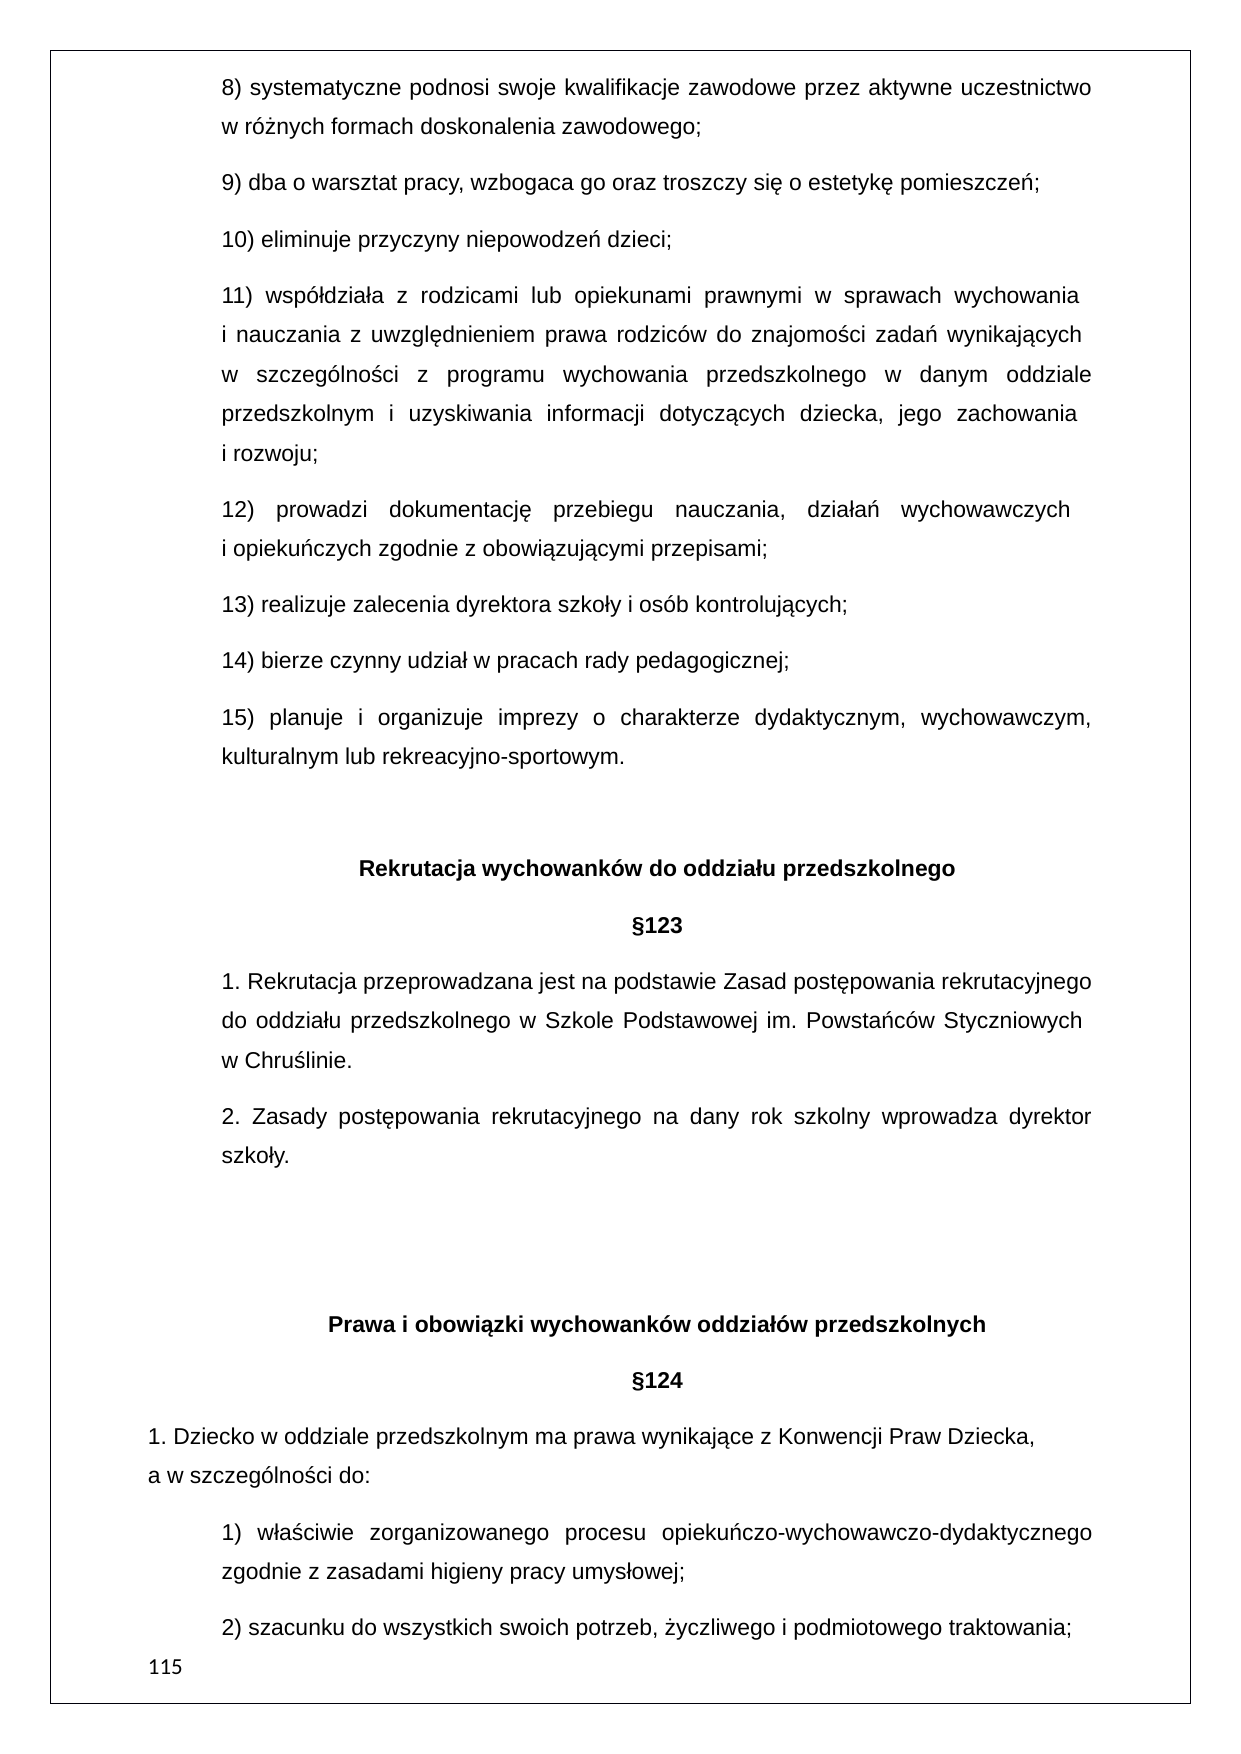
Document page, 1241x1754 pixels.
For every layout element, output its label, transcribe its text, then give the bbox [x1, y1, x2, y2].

text 1) właściwie zorganizowanego procesu opiekuńczo-wychowawczo-dydaktycznego zgodnie z zasadami higieny pracy umysłowej; [221, 1519, 1092, 1584]
text Prawa i obowiązki wychowanków oddziałów przedszkolnych [148, 1311, 1092, 1337]
text 2. Zasady postępowania rekrutacyjnego na dany rok szkolny wprowadza dyrektor szkoły. [221, 1103, 1092, 1169]
text 9) dba o warsztat pracy, wzbogaca go oraz troszczy się o estetykę pomieszczeń; [148, 169, 1092, 196]
text 11) współdziała z rodzicami lub opiekunami prawnymi w sprawach wychowania i nauczania z uwzględnieniem prawa rodziców do znajomości zadań wynikających w szczególności z programu wychowania przedszkolnego w danym oddziale przedszkolnym i uzyskiwania informacji dotyczących dziecka, jego zachowania i rozwoju; [221, 282, 1092, 466]
text 1. Dziecko w oddziale przedszkolnym ma prawa wynikające z Konwencji Praw Dziecka, a w szczególności do: [148, 1423, 1092, 1489]
text 13) realizuje zalecenia dyrektora szkoły i osób kontrolujących; [148, 591, 1092, 618]
text 1. Rekrutacja przeprowadzana jest na podstawie Zasad postępowania rekrutacyjnego do oddziału przedszkolnego w Szkole Podstawowej im. Powstańców Styczniowych w Chruślinie. [221, 968, 1092, 1073]
text 15) planuje i organizuje imprezy o charakterze dydaktycznym, wychowawczym, kulturalnym lub rekreacyjno-sportowym. [221, 704, 1092, 769]
text 14) bierze czynny udział w pracach rady pedagogicznej; [148, 647, 1092, 674]
text 2) szacunku do wszystkich swoich potrzeb, życzliwego i podmiotowego traktowania; [148, 1614, 1092, 1641]
text 12) prowadzi dokumentację przebiegu nauczania, działań wychowawczych i opiekuńczych zgodnie z obowiązującymi przepisami; [221, 496, 1092, 562]
text §123 [148, 912, 1092, 938]
text 8) systematyczne podnosi swoje kwalifikacje zawodowe przez aktywne uczestnictwo w różnych formach doskonalenia zawodowego; [221, 74, 1092, 139]
text 10) eliminuje przyczyny niepowodzeń dzieci; [148, 226, 1092, 252]
text §124 [148, 1367, 1092, 1393]
text Rekrutacja wychowanków do oddziału przedszkolnego [148, 855, 1092, 882]
